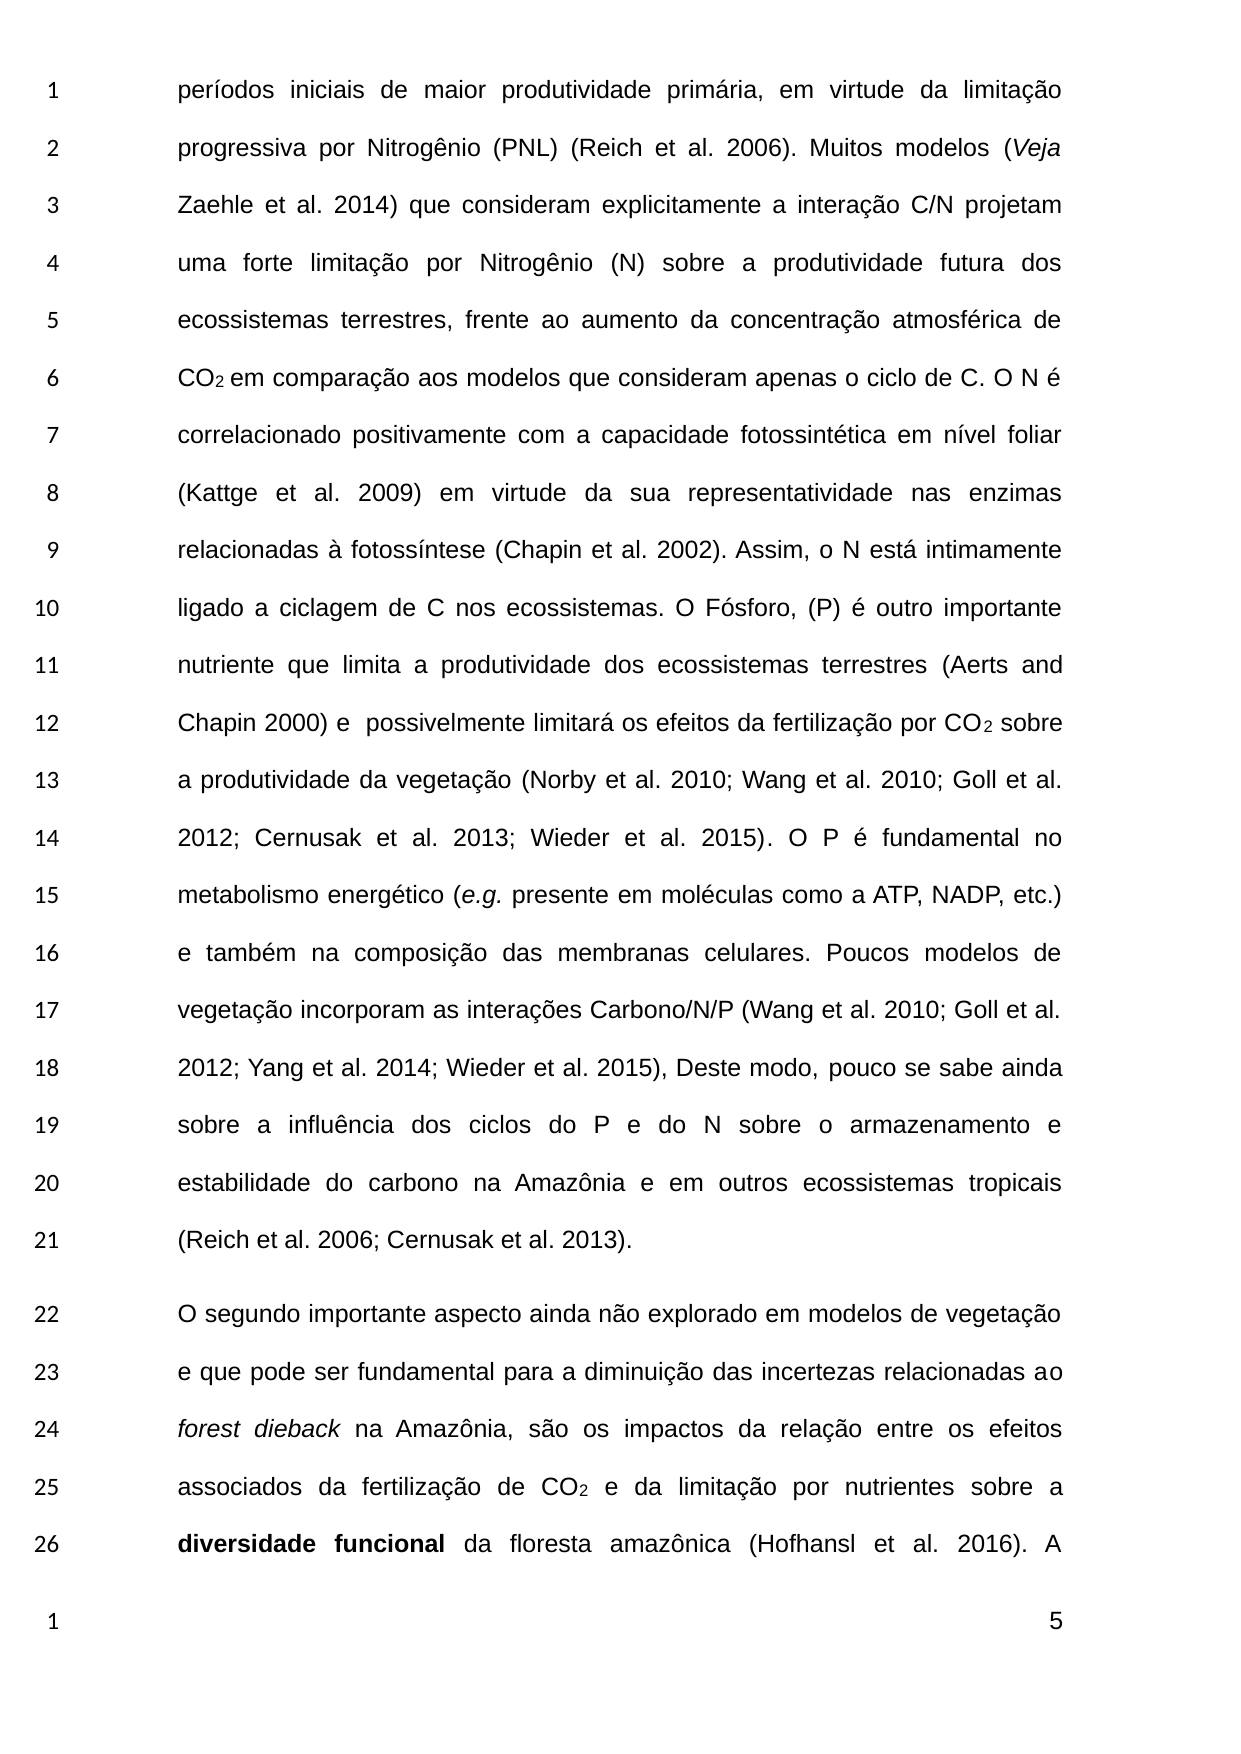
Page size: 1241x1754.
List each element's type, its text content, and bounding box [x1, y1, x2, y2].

text períodos iniciais de maior produtividade primária, em virtude da limitação progressiva por Nitrogênio (PNL) (Reich et al. 2006). Muitos modelos (Veja Zaehle et al. 2014⁠) que consideram explicitamente a interação C/N projetam uma forte limitação por Nitrogênio (N) sobre a produtividade futura dos ecossistemas terrestres, frente ao aumento da concentração atmosférica de CO2 em comparação aos modelos que consideram apenas o ciclo de C. O N é correlacionado positivamente com a capacidade fotossintética em nível foliar (Kattge et al. 2009) em virtude da sua representatividade nas enzimas relacionadas à fotossíntese (Chapin et al. 2002). Assim, o N está intimamente ligado a ciclagem de C nos ecossistemas. O Fósforo, (P) é outro importante nutriente que limita a produtividade dos ecossistemas terrestres (Aerts and Chapin 2000)⁠ e possivelmente limitará os efeitos da fertilização por CO2 sobre a produtividade da vegetação (Norby et al. 2010; Wang et al. 2010; Goll et al. 2012; Cernusak et al. 2013; Wieder et al. 2015)⁠. O P é fundamental no metabolismo energético (e.g. presente em moléculas como a ATP, NADP, etc.) e também na composição das membranas celulares. Poucos modelos de vegetação incorporam as interações Carbono/N/P (Wang et al. 2010; Goll et al. 2012; Yang et al. 2014; Wieder et al. 2015), Deste modo, pouco se sabe ainda sobre a influência dos ciclos do P e do N sobre o armazenamento e estabilidade do carbono na Amazônia e em outros ecossistemas tropicais (Reich et al. 2006; Cernusak et al. 2013). [177, 75, 1063, 1254]
text O segundo importante aspecto ainda não explorado em modelos de vegetação e que pode ser fundamental para a diminuição das incertezas relacionadas ao forest dieback na Amazônia, são os impactos da relação entre os efeitos associados da fertilização de CO2 e da limitação por nutrientes sobre a diversidade funcional da floresta amazônica (Hofhansl et al. 2016). A [177, 1299, 1063, 1558]
